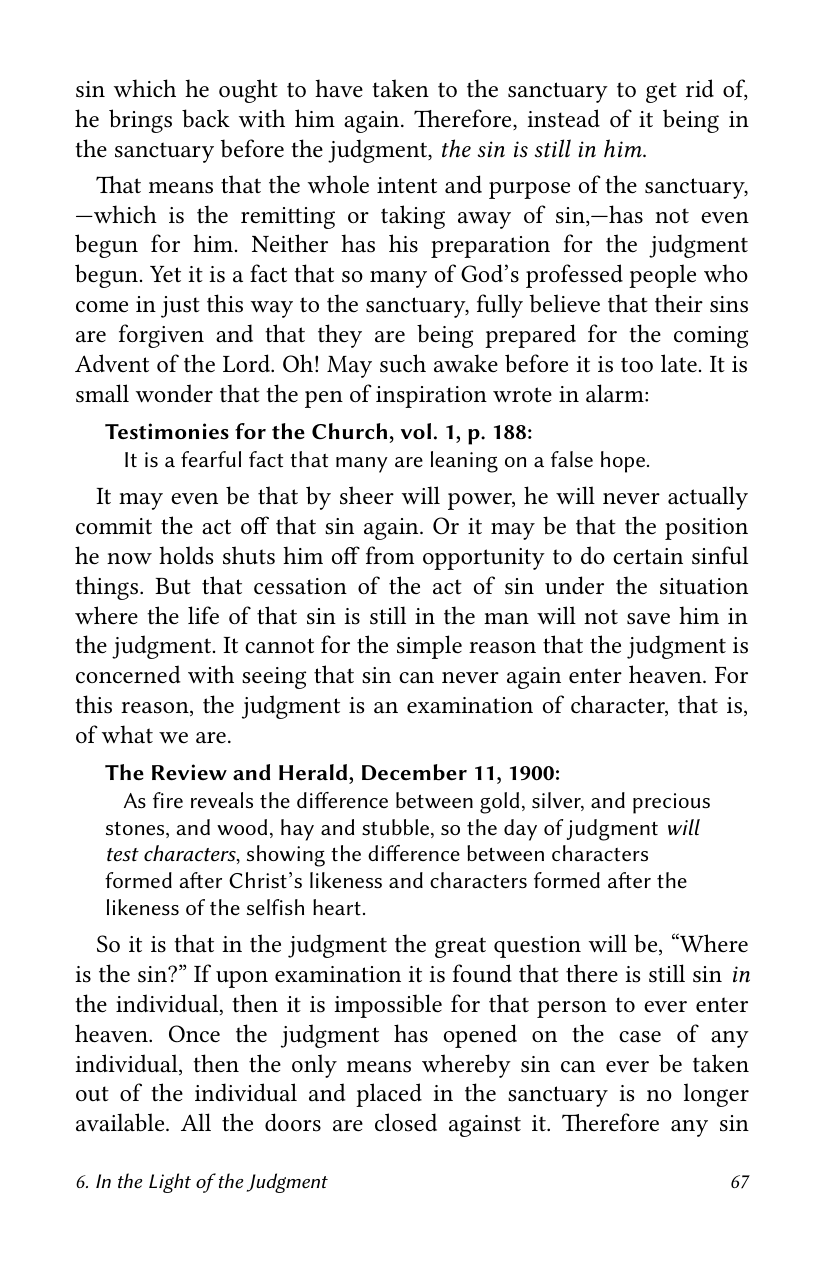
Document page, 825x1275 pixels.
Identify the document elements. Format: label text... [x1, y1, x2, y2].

text sin which he ought to have taken to the sanctuary to get rid of, he brings back with him again. Therefore, instead of it being in the sanctuary before the judgment, the sin is still in him. [75, 75, 750, 163]
text It may even be that by sheer will power, he will never actually commit the act off that sin again. Or it may be that the position he now holds shuts him off from opportunity to do certain sinful things. But that cessation of the act of sin under the situation where the life of that sin is still in the man will not save him in the judgment. It cannot for the simple reason that the judgment is concerned with seeing that sin can never again enter heaven. For this reason, the judgment is an examination of character, that is, of what we are. [75, 482, 750, 750]
text It is a fearful fact that many are leaning on a false hope. [105, 446, 720, 473]
text Testimonies for the Church, vol. 1, p. 188: [105, 419, 750, 445]
text That means that the whole intent and purpose of the sanctuary,—which is the remitting or taking away of sin,—has not even begun for him. Neither has his preparation for the judgment begun. Yet it is a fact that so many of God’s professed people who come in just this way to the sanctuary, fully believe that their sins are forgiven and that they are being prepared for the coming Advent of the Lord. Oh! May such awake before it is too late. It is small wonder that the pen of inspiration wrote in alarm: [75, 171, 750, 408]
text As fire reveals the difference between gold, silver, and precious stones, and wood, hay and stubble, so the day of judgment will test characters, showing the difference between characters formed after Christ’s likeness and characters formed after the likeness of the selfish heart. [105, 788, 720, 921]
text The Review and Herald, December 11, 1900: [105, 760, 750, 786]
text So it is that in the judgment the great question will be, “Where is the sin?” If upon examination it is found that there is still sin in the individual, then it is impossible for that person to ever enter heaven. Once the judgment has opened on the case of any individual, then the only means whereby sin can ever be taken out of the individual and placed in the sanctuary is no longer available. All the doors are closed against it. Therefore any sin [75, 930, 750, 1138]
